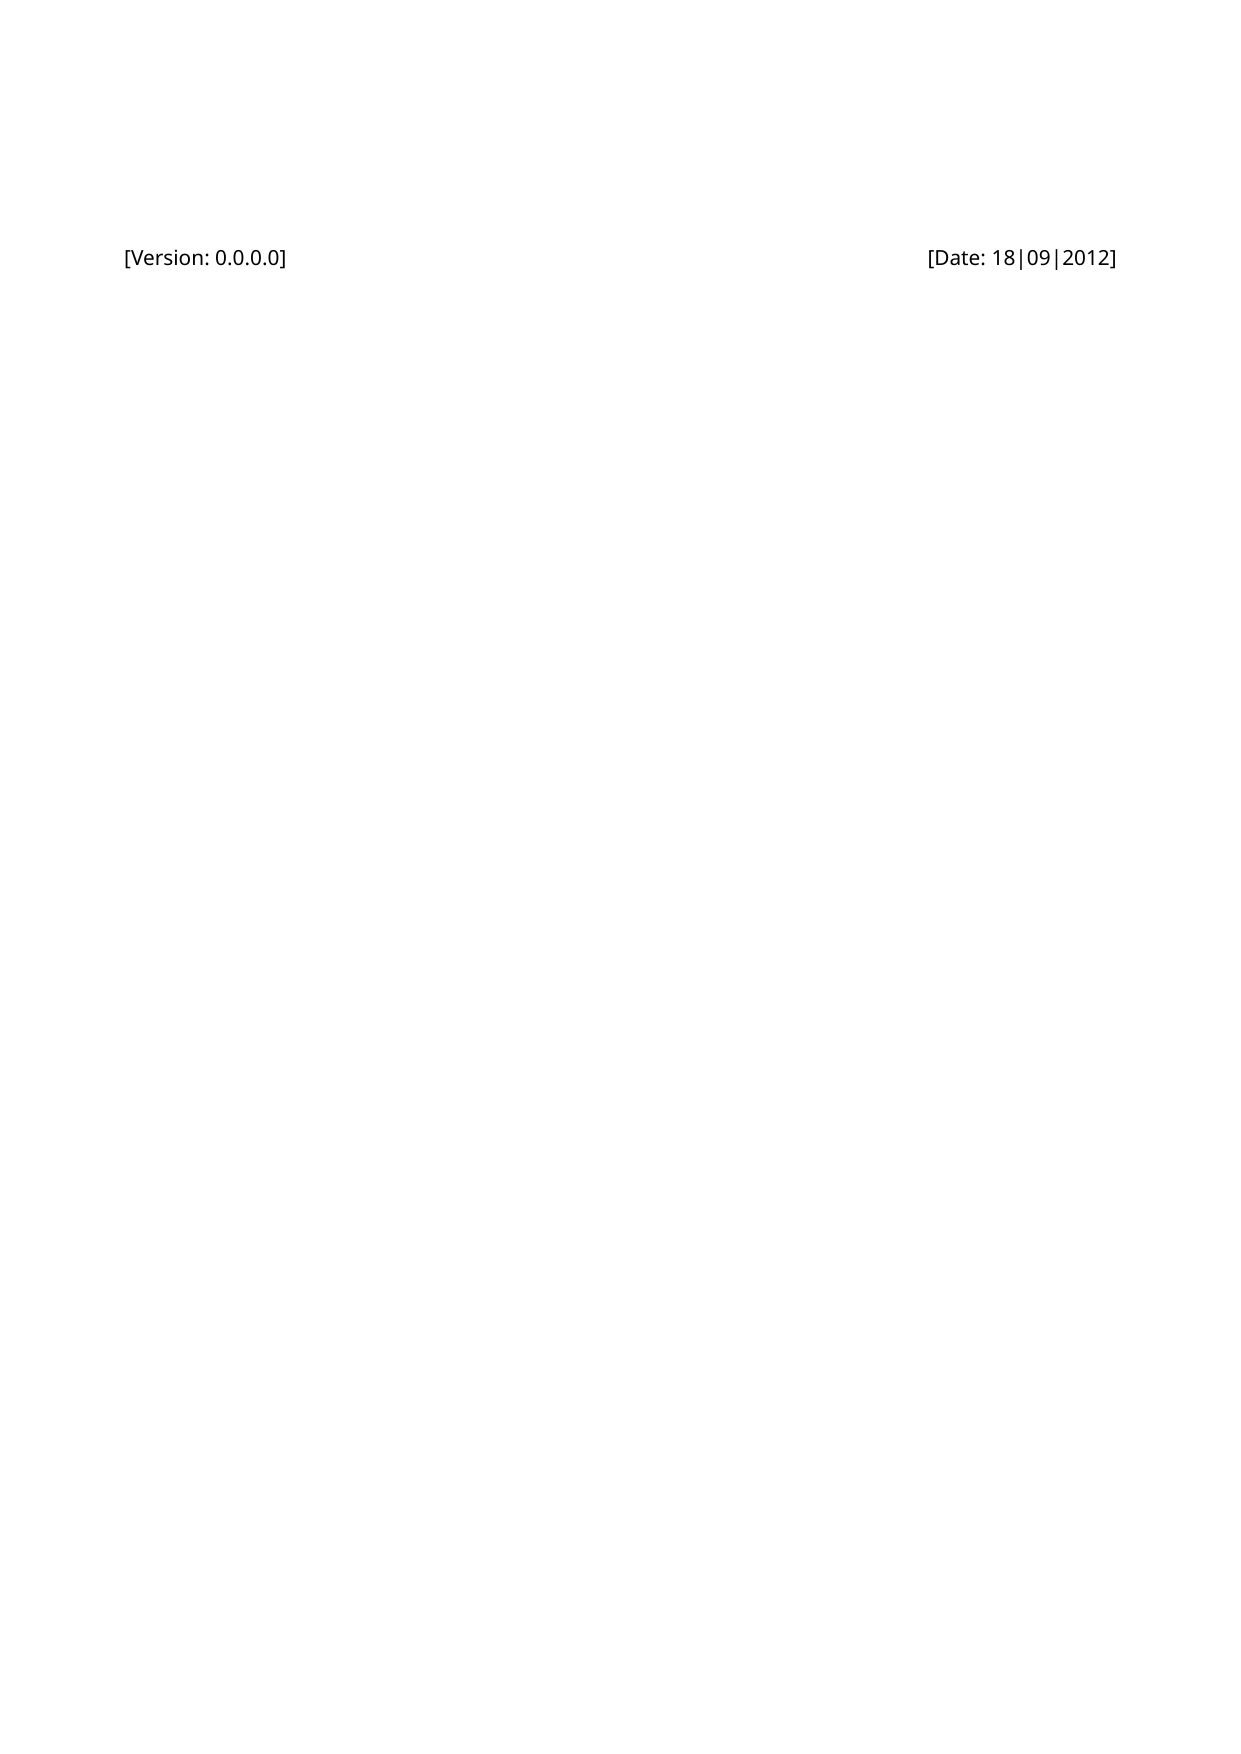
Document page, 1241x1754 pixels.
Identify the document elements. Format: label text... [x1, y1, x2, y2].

table_header [Version: 0.0.0.0] [118, 237, 620, 277]
table_header [Date: 18|09|2012] [620, 237, 1122, 277]
